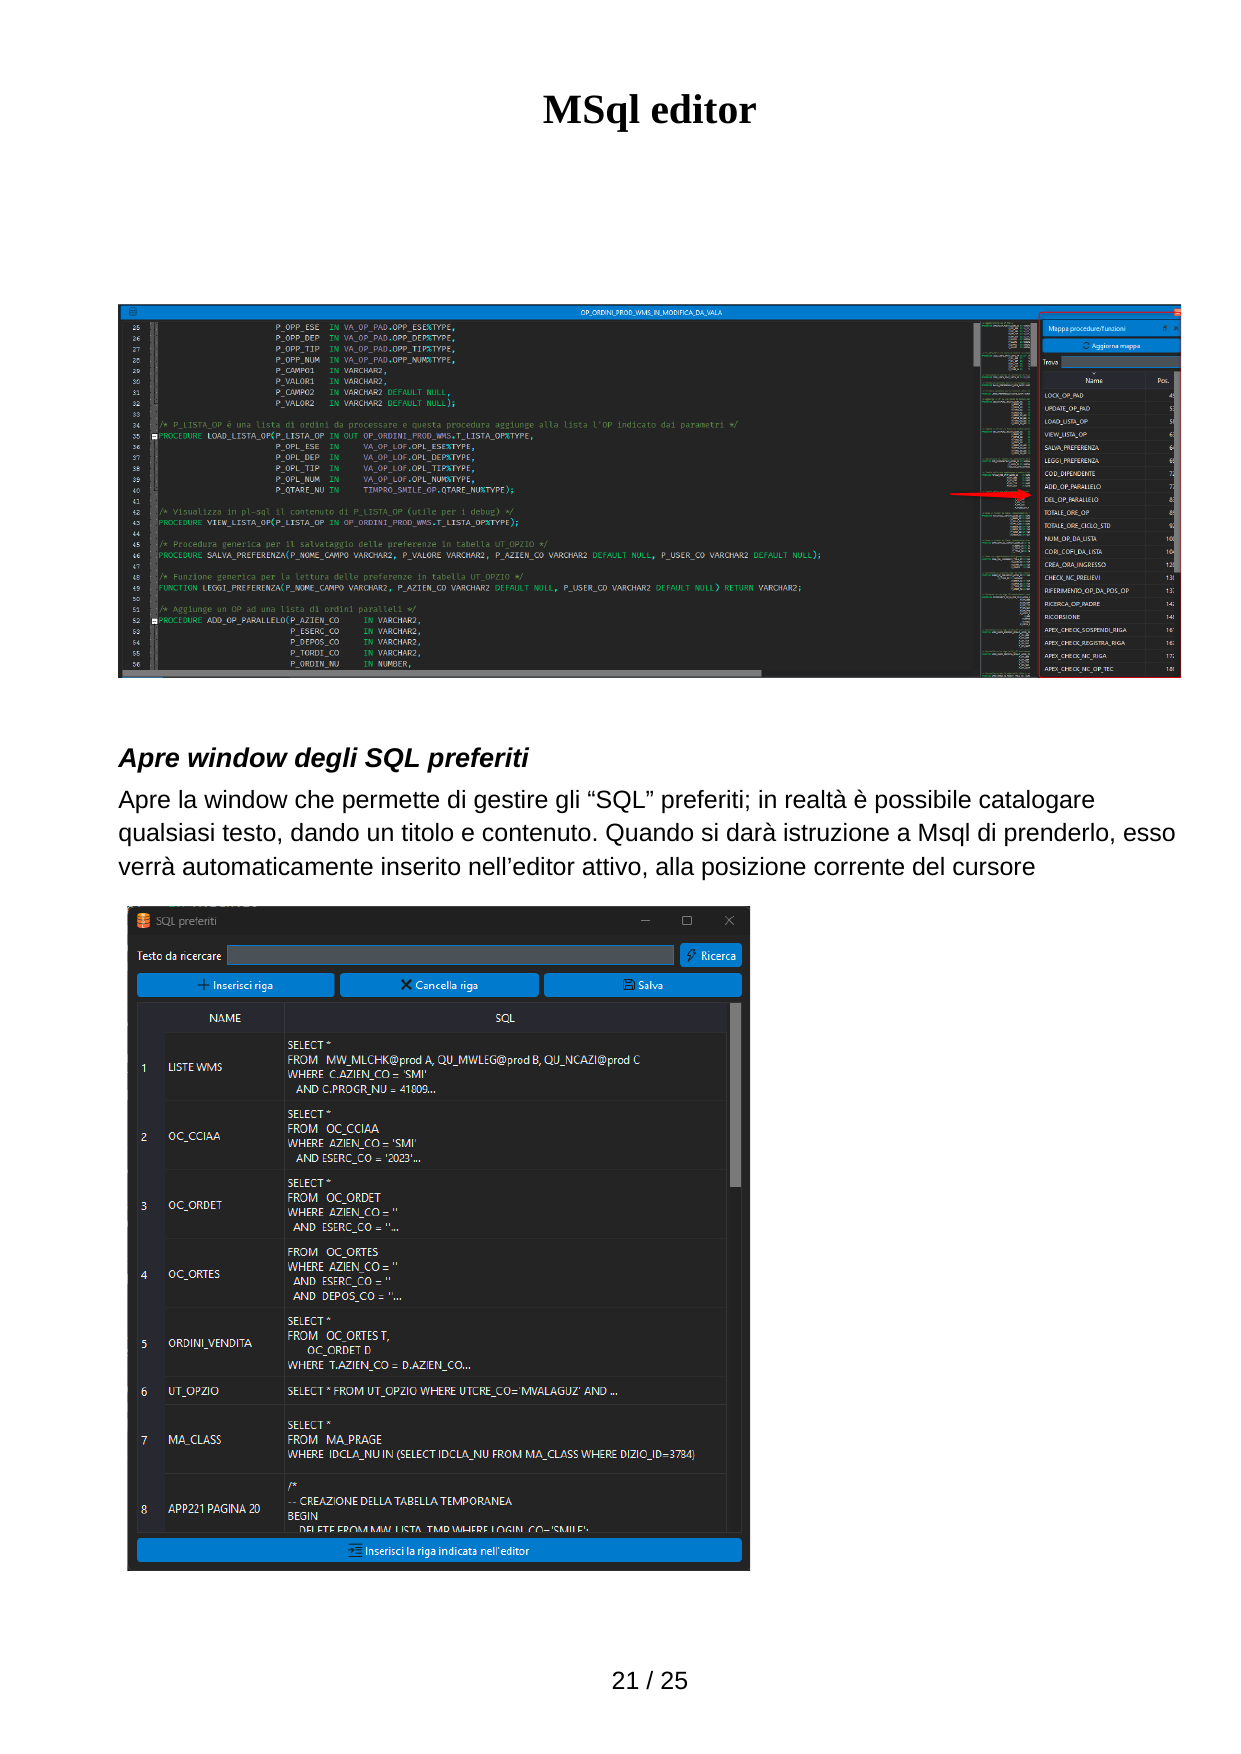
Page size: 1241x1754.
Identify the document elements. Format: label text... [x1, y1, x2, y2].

picture [127, 906, 750, 1571]
text Apre la window che permette di gestire gli “SQL” preferiti; in realtà è possibile catalogare qualsiasi testo, dando un titolo e contenuto. Quando si darà istruzione a Msql di prenderlo, esso verrà automaticamente inserito nell’editor attivo, alla posizione corrente del cursore [118, 785, 1181, 880]
subtitle Apre window degli SQL preferiti [118, 742, 1181, 773]
picture [118, 304, 1182, 678]
